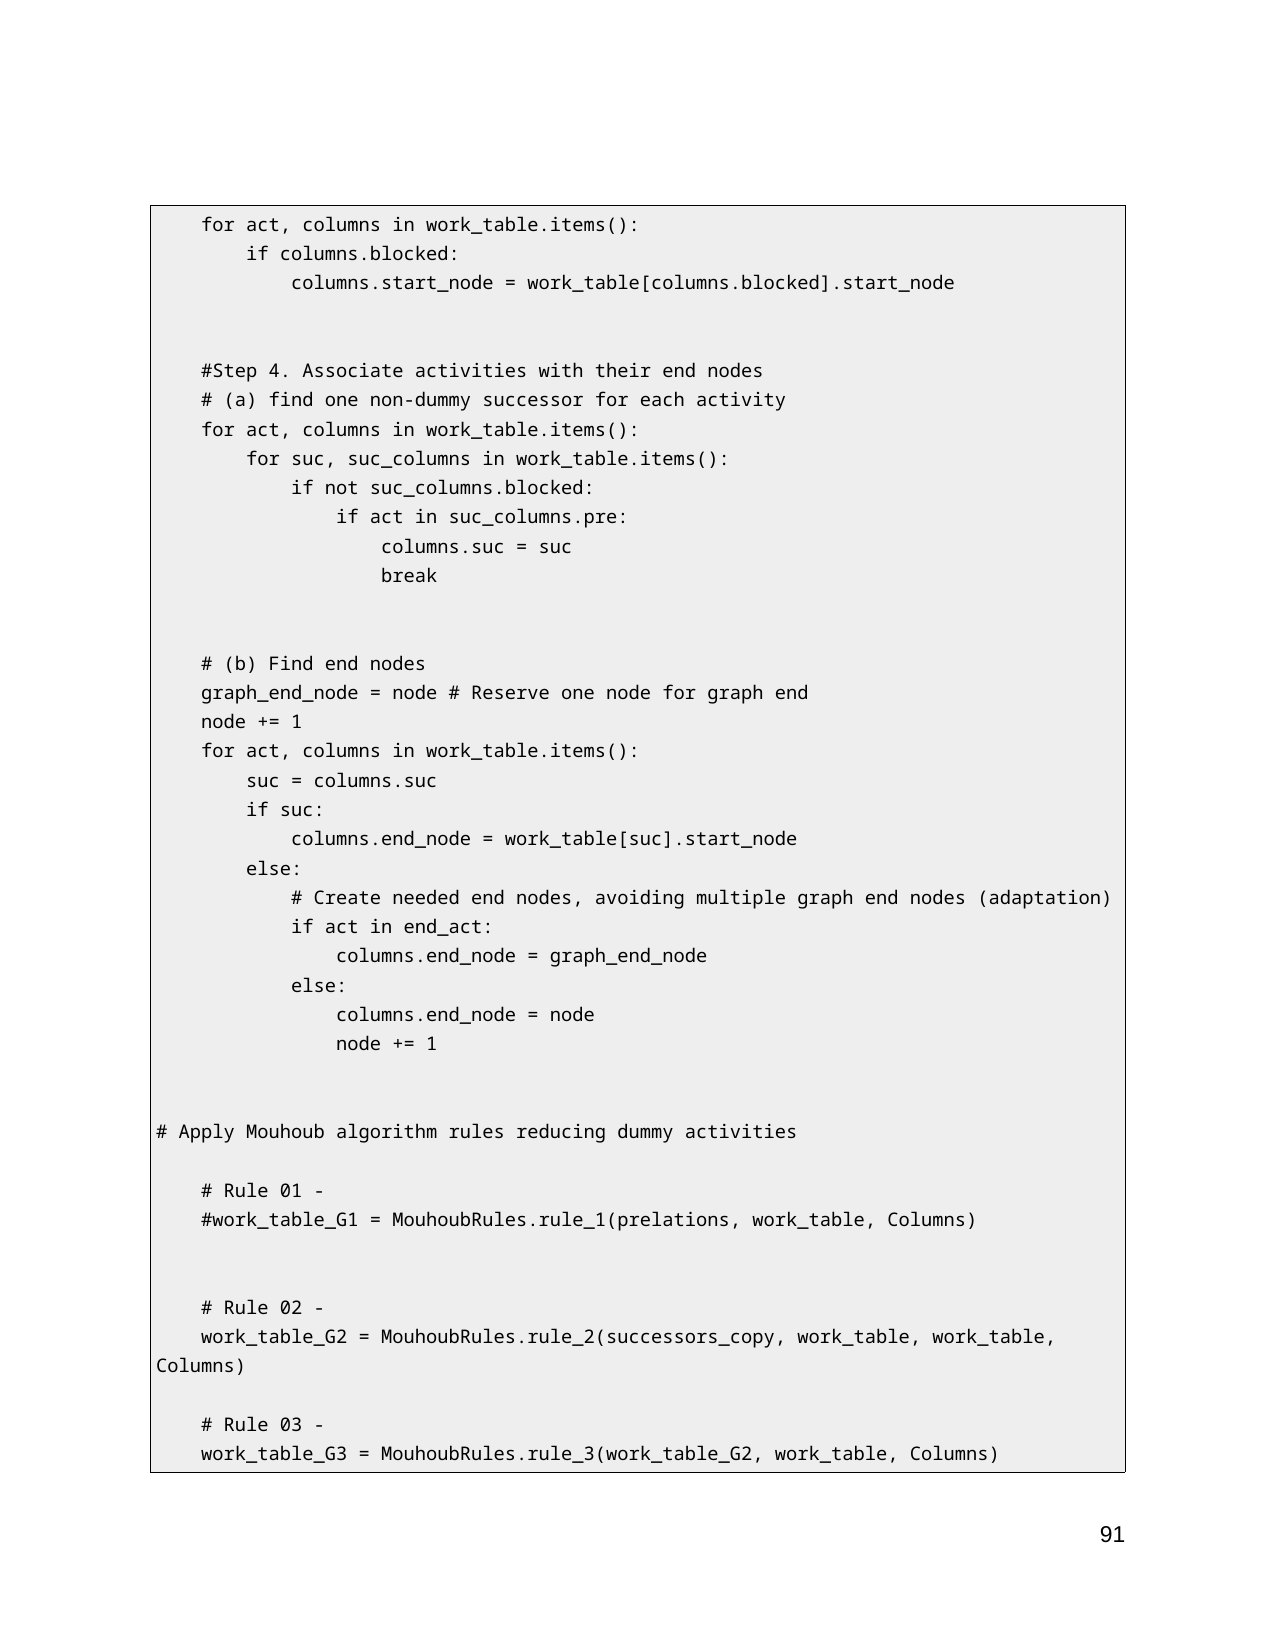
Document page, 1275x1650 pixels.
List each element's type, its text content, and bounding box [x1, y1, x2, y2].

table_header for act, columns in work_table.items(): if columns.blocked: columns.start_node = work_table[columns.blocked].start_node #Step 4. Associate activities with their end nodes # (a) find one non-dummy successor for each activity for act, columns in work_table.items(): for suc, suc_columns in work_table.items(): if not suc_columns.blocked: if act in suc_columns.pre: columns.suc = suc break # (b) Find end nodes graph_end_node = node # Reserve one node for graph end node += 1 for act, columns in work_table.items(): suc = columns.suc if suc: columns.end_node = work_table[suc].start_node else: # Create needed end nodes, avoiding multiple graph end nodes (adaptation) if act in end_act: columns.end_node = graph_end_node else: columns.end_node = node node += 1 # Apply Mouhoub algorithm rules reducing dummy activities # Rule 01 - #work_table_G1 = MouhoubRules.rule_1(prelations, work_table, Columns) # Rule 02 - work_table_G2 = MouhoubRules.rule_2(successors_copy, work_table, work_table, Columns) # Rule 03 - work_table_G3 = MouhoubRules.rule_3(work_table_G2, work_table, Columns) [151, 206, 1125, 1472]
